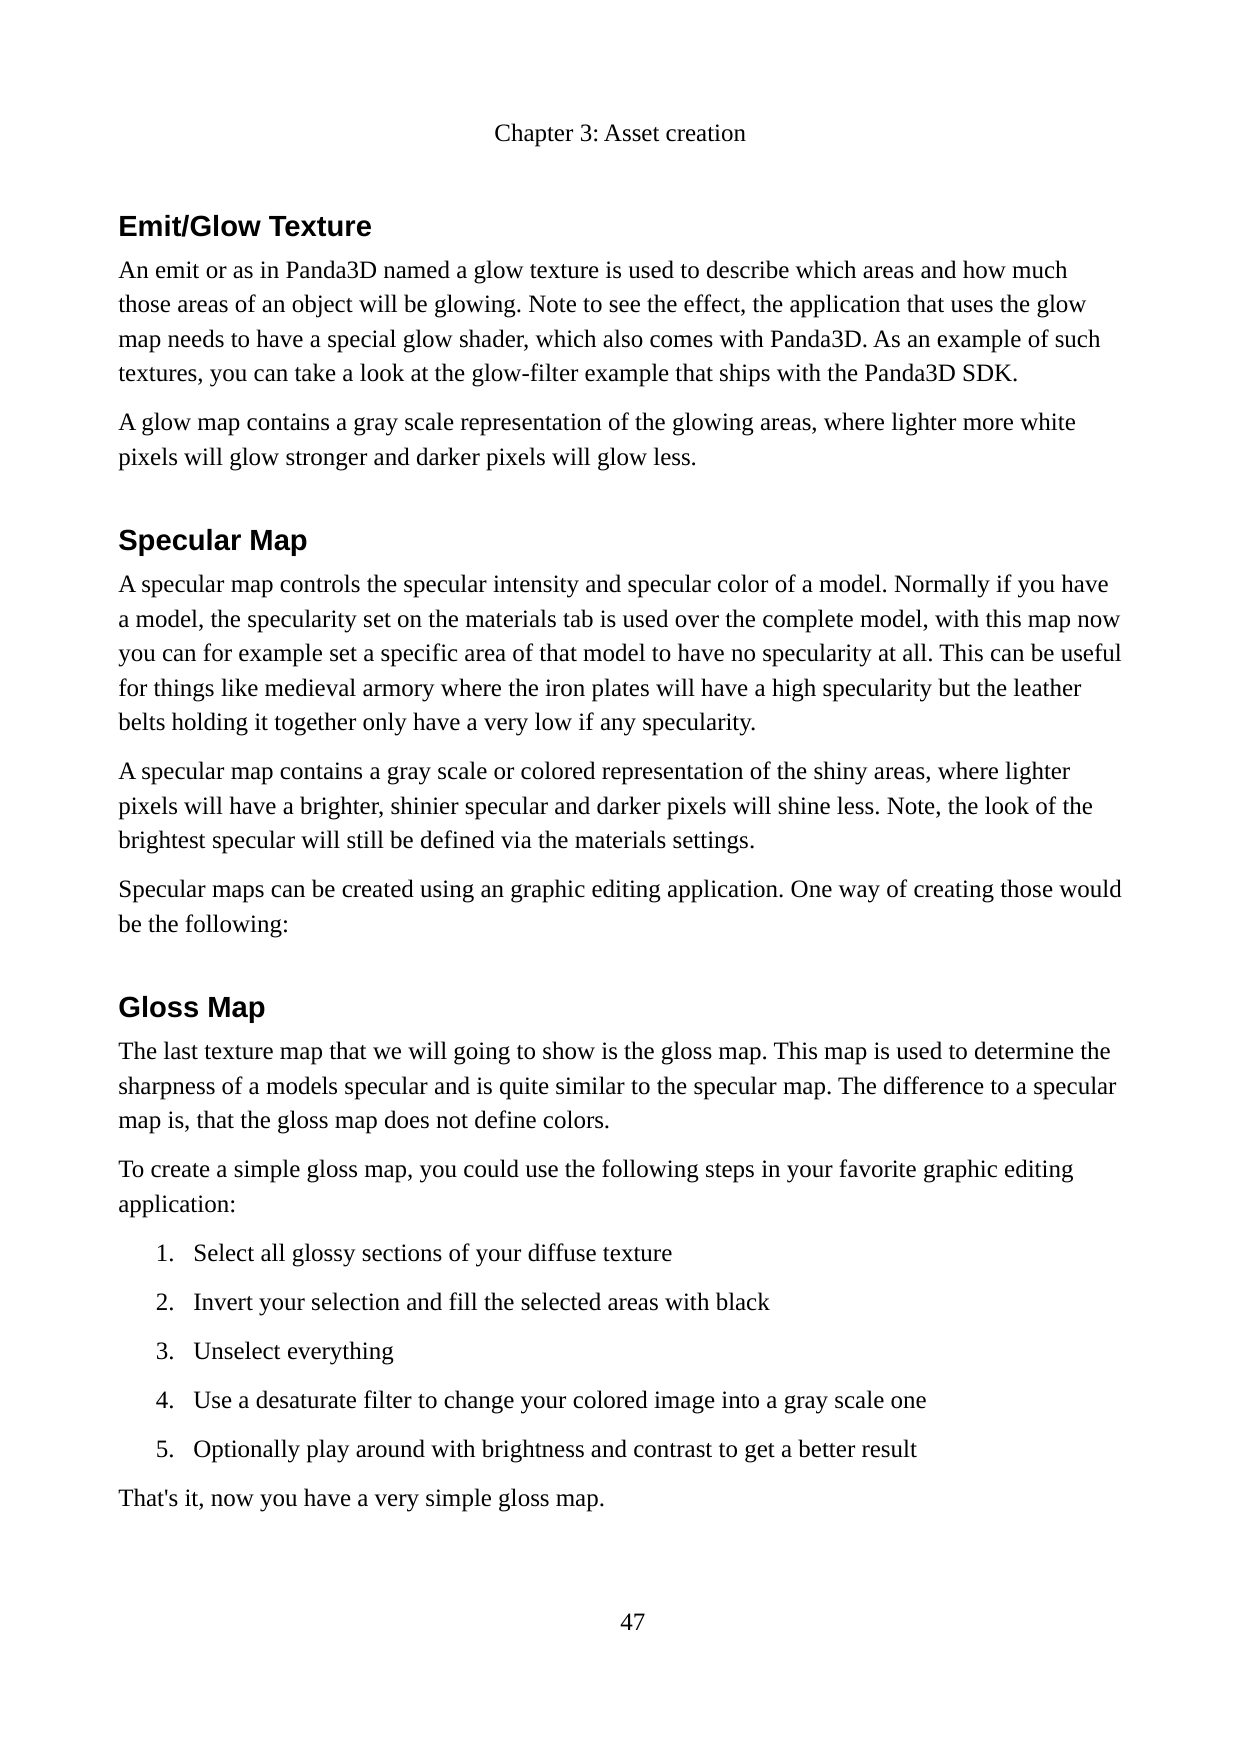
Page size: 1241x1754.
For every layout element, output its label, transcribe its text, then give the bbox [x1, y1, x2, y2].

text The last texture map that we will going to show is the gloss map. This map is used to determine the sharpness of a models specular and is quite similar to the specular map. The difference to a specular map is, that the gloss map does not define colors. [118, 1036, 1122, 1134]
list Use a desaturate filter to change your colored image into a gray scale one [156, 1385, 1122, 1414]
text To create a simple gloss map, you could use the following steps in your favorite graphic editing application: [118, 1154, 1122, 1217]
list Optionally play around with brightness and contrast to get a better result [156, 1434, 1122, 1463]
text That's it, now you have a very simple gloss map. [118, 1483, 1122, 1512]
text A specular map controls the specular intensity and specular color of a model. Normally if you have a model, the specularity set on the materials tab is used over the complete model, with this map now you can for example set a specific area of that model to have no specularity at all. This can be useful for things like medieval armory where the iron plates will have a high specularity but the leather belts holding it together only have a very low if any specularity. [118, 569, 1122, 736]
list Invert your selection and fill the selected areas with black [156, 1287, 1122, 1316]
subtitle Specular Map [118, 523, 1122, 557]
list Unselect everything [156, 1336, 1122, 1365]
text A glow map contains a gray scale representation of the glowing areas, where lighter more white pixels will glow stronger and darker pixels will glow less. [118, 407, 1122, 471]
text A specular map contains a gray scale or colored representation of the shiny areas, where lighter pixels will have a brighter, shinier specular and darker pixels will shine less. Note, the look of the brightest specular will still be defined via the materials settings. [118, 756, 1122, 854]
list Select all glossy sections of your diffuse texture [156, 1238, 1122, 1267]
subtitle Gloss Map [118, 990, 1122, 1024]
text Specular maps can be created using an graphic editing application. One way of creating those would be the following: [118, 874, 1122, 937]
subtitle Emit/Glow Texture [118, 209, 1122, 242]
text An emit or as in Panda3D named a glow texture is used to describe which areas and how much those areas of an object will be glowing. Note to see the effect, the application that uses the glow map needs to have a special glow shader, which also comes with Panda3D. As an example of such textures, you can take a look at the glow-filter example that ships with the Panda3D SDK. [118, 255, 1122, 387]
